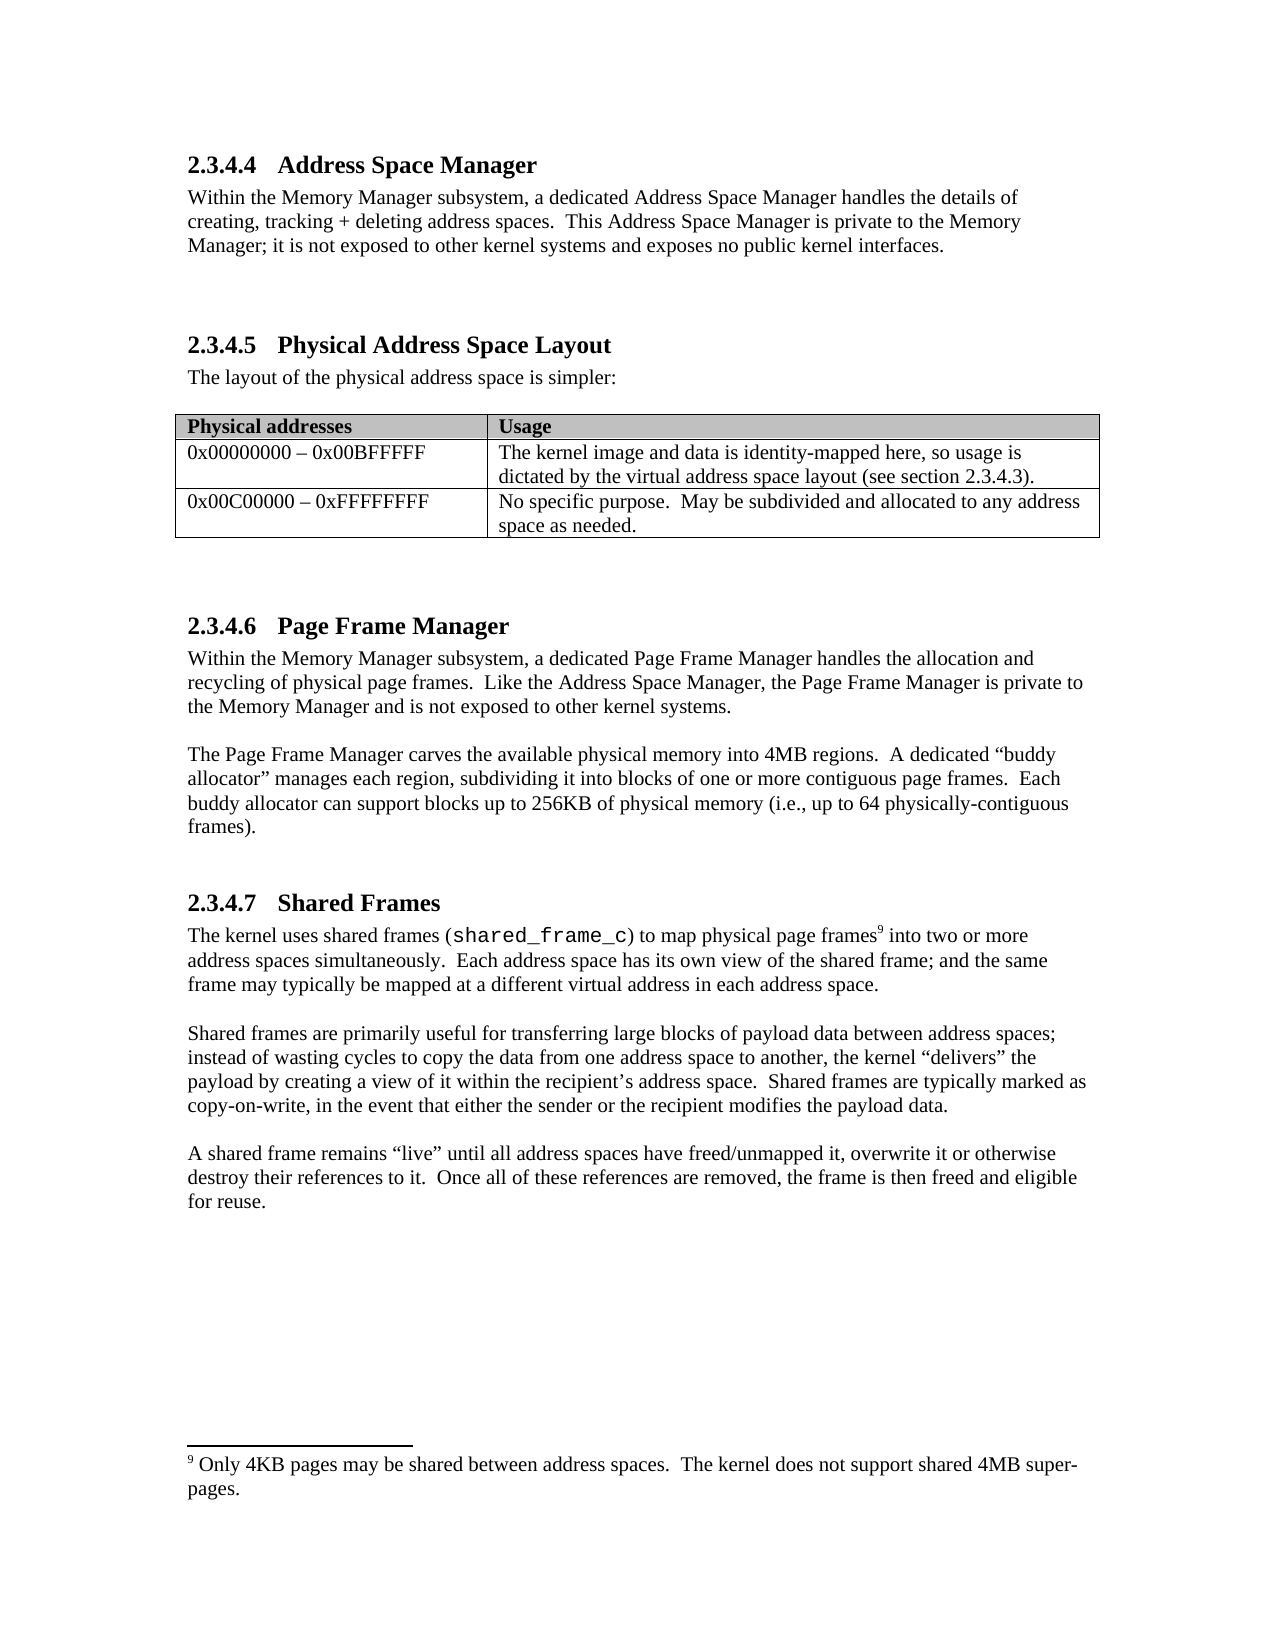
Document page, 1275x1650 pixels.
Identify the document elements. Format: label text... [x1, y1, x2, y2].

text The kernel uses shared frames (shared_frame_c) to map physical page frames into two or more address spaces simultaneously. Each address space has its own view of the shared frame; and the same frame may typically be mapped at a different virtual address in each address space. [187, 923, 1087, 996]
table_cell 0x00000000 – 0x00BFFFFF [176, 440, 487, 488]
subtitle Address Space Manager [187, 150, 1087, 179]
subtitle Physical Address Space Layout [187, 330, 1087, 359]
text The Page Frame Manager carves the available physical memory into 4MB regions. A dedicated “buddy allocator” manages each region, subdividing it into blocks of one or more contiguous page frames. Each buddy allocator can support blocks up to 256KB of physical memory (i.e., up to 64 physically-contiguous frames). [187, 742, 1087, 838]
text The layout of the physical address space is simpler: [187, 365, 1087, 389]
table_header Physical addresses [176, 415, 487, 438]
subtitle Page Frame Manager [187, 611, 1087, 640]
subtitle Shared Frames [187, 888, 1087, 916]
text Only 4KB pages may be shared between address spaces. The kernel does not support shared 4MB super-pages. [187, 1452, 1087, 1500]
text A shared frame remains “live” until all address spaces have freed/unmapped it, overwrite it or otherwise destroy their references to it. Once all of these references are removed, the frame is then freed and eligible for reuse. [187, 1141, 1087, 1213]
table_cell No specific purpose. May be subdivided and allocated to any address space as needed. [488, 489, 1099, 537]
text Shared frames are primarily useful for transferring large blocks of payload data between address spaces; instead of wasting cycles to copy the data from one address space to another, the kernel “delivers” the payload by creating a view of it within the recipient’s address space. Shared frames are typically marked as copy-on-write, in the event that either the sender or the recipient modifies the payload data. [187, 1021, 1087, 1117]
text Within the Memory Manager subsystem, a dedicated Page Frame Manager handles the allocation and recycling of physical page frames. Like the Address Space Manager, the Page Frame Manager is private to the Memory Manager and is not exposed to other kernel systems. [187, 646, 1087, 718]
table_cell 0x00C00000 – 0xFFFFFFFF [176, 489, 487, 537]
table_cell The kernel image and data is identity-mapped here, so usage is dictated by the virtual address space layout (see section 2.3.4.3). [488, 440, 1099, 488]
table_header Usage [488, 415, 1099, 438]
text Within the Memory Manager subsystem, a dedicated Address Space Manager handles the details of creating, tracking + deleting address spaces. This Address Space Manager is private to the Memory Manager; it is not exposed to other kernel systems and exposes no public kernel interfaces. [187, 185, 1087, 257]
